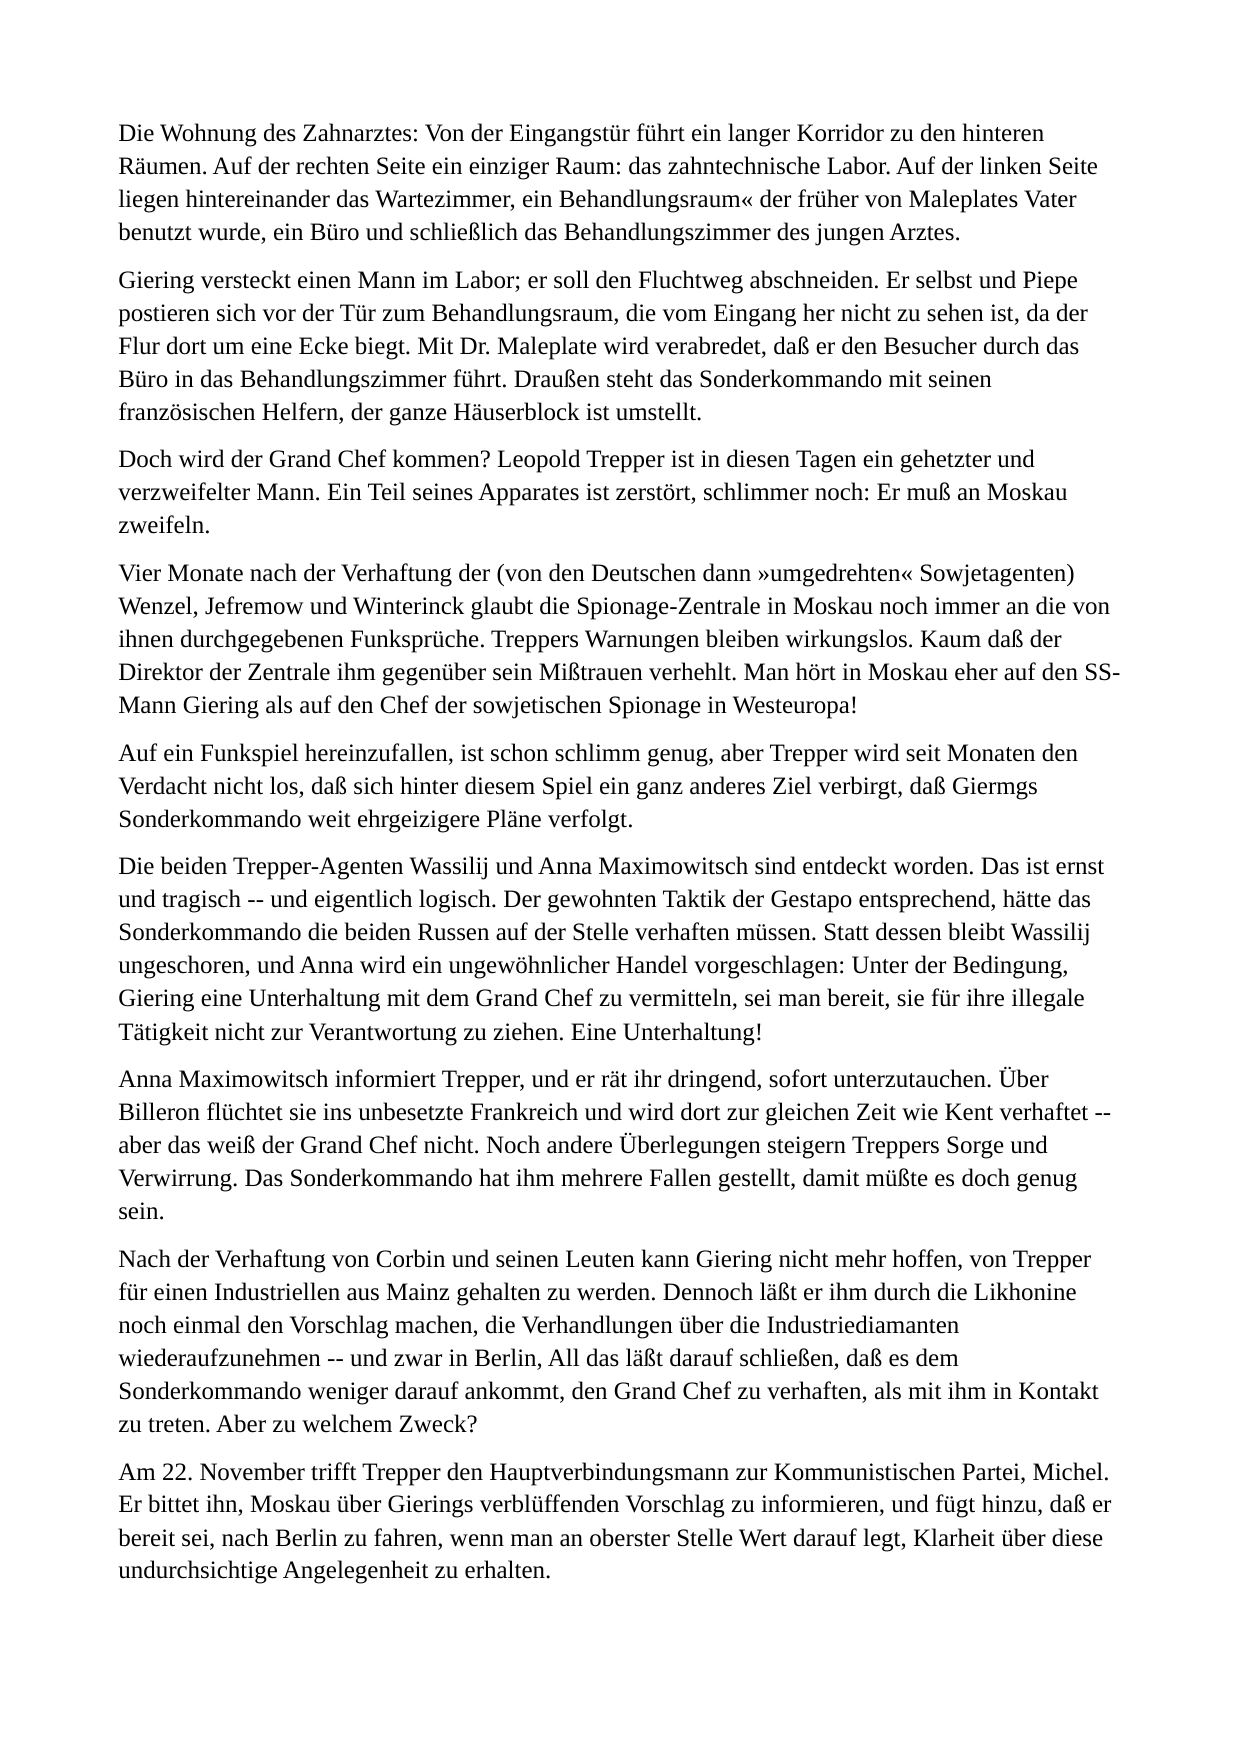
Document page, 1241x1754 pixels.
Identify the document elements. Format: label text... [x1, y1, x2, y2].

text Die beiden Trepper-Agenten Wassilij und Anna Maximowitsch sind entdeckt worden. Das ist ernst und tragisch -- und eigentlich logisch. Der gewohnten Taktik der Gestapo entsprechend, hätte das Sonderkommando die beiden Russen auf der Stelle verhaften müssen. Statt dessen bleibt Wassilij ungeschoren, und Anna wird ein ungewöhnlicher Handel vorgeschlagen: Unter der Bedingung, Giering eine Unterhaltung mit dem Grand Chef zu vermitteln, sei man bereit, sie für ihre illegale Tätigkeit nicht zur Verantwortung zu ziehen. Eine Unterhaltung! [118, 851, 1122, 1045]
text Giering versteckt einen Mann im Labor; er soll den Fluchtweg abschneiden. Er selbst und Piepe postieren sich vor der Tür zum Behandlungsraum, die vom Eingang her nicht zu sehen ist, da der Flur dort um eine Ecke biegt. Mit Dr. Maleplate wird verabredet, daß er den Besucher durch das Büro in das Behandlungszimmer führt. Draußen steht das Sonderkommando mit seinen französischen Helfern, der ganze Häuserblock ist umstellt. [118, 265, 1122, 426]
text Doch wird der Grand Chef kommen? Leopold Trepper ist in diesen Tagen ein gehetzter und verzweifelter Mann. Ein Teil seines Apparates ist zerstört, schlimmer noch: Er muß an Moskau zweifeln. [118, 444, 1122, 539]
text Anna Maximowitsch informiert Trepper, und er rät ihr dringend, sofort unterzutauchen. Über Billeron flüchtet sie ins unbesetzte Frankreich und wird dort zur gleichen Zeit wie Kent verhaftet -- aber das weiß der Grand Chef nicht. Noch andere Überlegungen steigern Treppers Sorge und Verwirrung. Das Sonderkommando hat ihm mehrere Fallen gestellt, damit müßte es doch genug sein. [118, 1064, 1122, 1225]
text Nach der Verhaftung von Corbin und seinen Leuten kann Giering nicht mehr hoffen, von Trepper für einen Industriellen aus Mainz gehalten zu werden. Dennoch läßt er ihm durch die Likhonine noch einmal den Vorschlag machen, die Verhandlungen über die Industriediamanten wiederaufzunehmen -- und zwar in Berlin, All das läßt darauf schließen, daß es dem Sonderkommando weniger darauf ankommt, den Grand Chef zu verhaften, als mit ihm in Kontakt zu treten. Aber zu welchem Zweck? [118, 1244, 1122, 1438]
text Die Wohnung des Zahnarztes: Von der Eingangstür führt ein langer Korridor zu den hinteren Räumen. Auf der rechten Seite ein einziger Raum: das zahntechnische Labor. Auf der linken Seite liegen hintereinander das Wartezimmer, ein Behandlungsraum« der früher von Maleplates Vater benutzt wurde, ein Büro und schließlich das Behandlungszimmer des jungen Arztes. [118, 118, 1122, 246]
text Vier Monate nach der Verhaftung der (von den Deutschen dann »umgedrehten« Sowjetagenten) Wenzel, Jefremow und Winterinck glaubt die Spionage-Zentrale in Moskau noch immer an die von ihnen durchgegebenen Funksprüche. Treppers Warnungen bleiben wirkungslos. Kaum daß der Direktor der Zentrale ihm gegenüber sein Mißtrauen verhehlt. Man hört in Moskau eher auf den SS-Mann Giering als auf den Chef der sowjetischen Spionage in Westeuropa! [118, 558, 1122, 719]
text Am 22. November trifft Trepper den Hauptverbindungsmann zur Kommunistischen Partei, Michel. Er bittet ihn, Moskau über Gierings verblüffenden Vorschlag zu informieren, und fügt hinzu, daß er bereit sei, nach Berlin zu fahren, wenn man an oberster Stelle Wert darauf legt, Klarheit über diese undurchsichtige Angelegenheit zu erhalten. [118, 1457, 1122, 1584]
text Auf ein Funkspiel hereinzufallen, ist schon schlimm genug, aber Trepper wird seit Monaten den Verdacht nicht los, daß sich hinter diesem Spiel ein ganz anderes Ziel verbirgt, daß Giermgs Sonderkommando weit ehrgeizigere Pläne verfolgt. [118, 738, 1122, 833]
